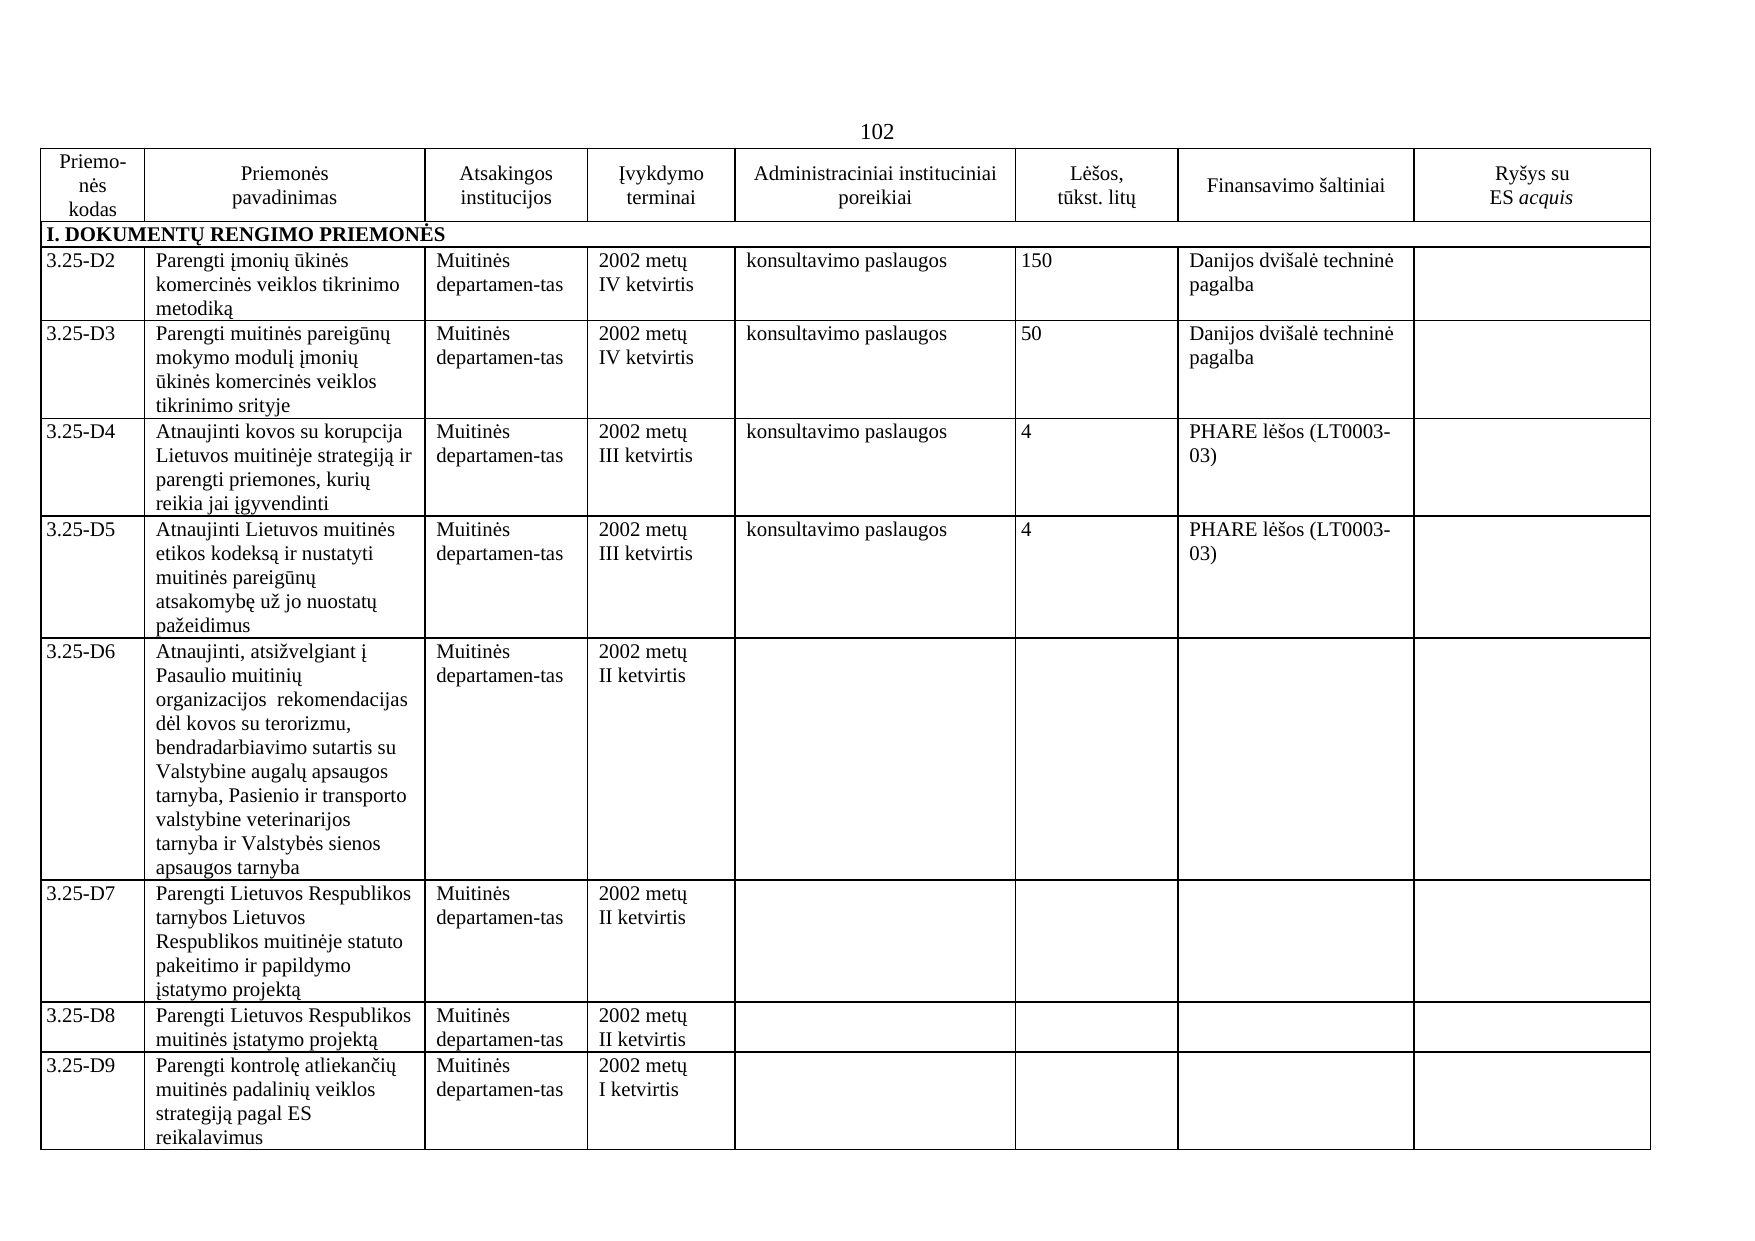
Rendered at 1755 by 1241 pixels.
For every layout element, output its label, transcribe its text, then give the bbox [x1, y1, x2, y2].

table_cell Muitinės departamen-tas [426, 639, 587, 879]
table_cell 3.25-D7 [42, 881, 144, 1001]
table_cell [1415, 881, 1650, 1001]
table_cell [1415, 1053, 1650, 1149]
table_cell [1179, 1003, 1413, 1051]
table_cell [1179, 639, 1413, 879]
table_cell konsultavimo paslaugos [736, 248, 1015, 320]
table_cell [1415, 517, 1650, 637]
table_cell [1016, 1003, 1177, 1051]
table_cell Muitinės departamen-tas [426, 248, 587, 320]
table_cell konsultavimo paslaugos [736, 321, 1015, 417]
table_header Finansavimo šaltiniai [1179, 149, 1413, 221]
table_cell PHARE lėšos (LT0003-03) [1179, 419, 1413, 515]
table_header Administraciniai instituciniai poreikiai [736, 149, 1015, 221]
table_cell [1016, 1053, 1177, 1149]
table_cell Muitinės departamen-tas [426, 1003, 587, 1051]
table_cell Muitinės departamen-tas [426, 1053, 587, 1149]
table_cell PHARE lėšos (LT0003-03) [1179, 517, 1413, 637]
table_cell [1415, 639, 1650, 879]
table_cell 2002 metų III ketvirtis [588, 419, 734, 515]
table_cell 150 [1016, 248, 1177, 320]
table_cell 4 [1016, 517, 1177, 637]
table_cell [736, 881, 1015, 1001]
table_cell 3.25-D9 [42, 1053, 144, 1149]
table_cell Danijos dvišalė techninė pagalba [1179, 321, 1413, 417]
table_header Priemonės pavadinimas [145, 149, 424, 221]
table_cell 3.25-D4 [42, 419, 144, 515]
table_cell 3.25-D6 [42, 639, 144, 879]
table_cell Muitinės departamen-tas [426, 419, 587, 515]
table_cell [1415, 1003, 1650, 1051]
table_cell 2002 metų III ketvirtis [588, 517, 734, 637]
table_cell Danijos dvišalė techninė pagalba [1179, 248, 1413, 320]
table_cell Parengti Lietuvos Respublikos tarnybos Lietuvos Respublikos muitinėje statuto pakeitimo ir papildymo įstatymo projektą [145, 881, 424, 1001]
table_cell konsultavimo paslaugos [736, 517, 1015, 637]
table_cell konsultavimo paslaugos [736, 419, 1015, 515]
table_cell Muitinės departamen-tas [426, 881, 587, 1001]
table_cell 2002 metų II ketvirtis [588, 639, 734, 879]
table_cell [736, 1053, 1015, 1149]
table_cell [1179, 881, 1413, 1001]
table_cell 50 [1016, 321, 1177, 417]
table_cell 2002 metų IV ketvirtis [588, 248, 734, 320]
table_cell [1415, 419, 1650, 515]
table_cell 3.25-D3 [42, 321, 144, 417]
table_cell 4 [1016, 419, 1177, 515]
table_cell 2002 metų I ketvirtis [588, 1053, 734, 1149]
table_header Lėšos, tūkst. litų [1016, 149, 1177, 221]
table_cell [1179, 1053, 1413, 1149]
table_cell Atnaujinti Lietuvos muitinės etikos kodeksą ir nustatyti muitinės pareigūnų atsakomybę už jo nuostatų pažeidimus [145, 517, 424, 637]
table_cell [1016, 639, 1177, 879]
table_cell Atnaujinti, atsižvelgiant į Pasaulio muitinių organizacijos rekomendacijas dėl kovos su terorizmu, bendradarbiavimo sutartis su Valstybine augalų apsaugos tarnyba, Pasienio ir transporto valstybine veterinarijos tarnyba ir Valstybės sienos apsaugos tarnyba [145, 639, 424, 879]
table_cell 3.25-D2 [42, 248, 144, 320]
table_cell 3.25-D5 [42, 517, 144, 637]
table_cell [1415, 248, 1650, 320]
table_cell 2002 metų IV ketvirtis [588, 321, 734, 417]
table_cell Parengti Lietuvos Respublikos muitinės įstatymo projektą [145, 1003, 424, 1051]
table_cell I. Dokumentų rengimo priemonės [42, 222, 1650, 246]
table_cell Parengti kontrolę atliekančių muitinės padalinių veiklos strategiją pagal ES reikalavimus [145, 1053, 424, 1149]
table_cell [736, 639, 1015, 879]
table_cell 3.25-D8 [42, 1003, 144, 1051]
table_cell Muitinės departamen-tas [426, 517, 587, 637]
table_cell 2002 metų II ketvirtis [588, 1003, 734, 1051]
table_header Įvykdymo terminai [588, 149, 734, 221]
table_cell Parengti įmonių ūkinės komercinės veiklos tikrinimo metodiką [145, 248, 424, 320]
table_cell [1016, 881, 1177, 1001]
table_cell Atnaujinti kovos su korupcija Lietuvos muitinėje strategiją ir parengti priemones, kurių reikia jai įgyvendinti [145, 419, 424, 515]
table_cell [736, 1003, 1015, 1051]
table_header Ryšys su ES acquis [1415, 149, 1650, 221]
table_header Atsakingos institucijos [426, 149, 587, 221]
table_header Priemo-nės kodas [41, 149, 144, 221]
table_cell Muitinės departamen-tas [426, 321, 587, 417]
table_cell [1415, 321, 1650, 417]
table_cell Parengti muitinės pareigūnų mokymo modulį įmonių ūkinės komercinės veiklos tikrinimo srityje [145, 321, 424, 417]
table_cell 2002 metų II ketvirtis [588, 881, 734, 1001]
